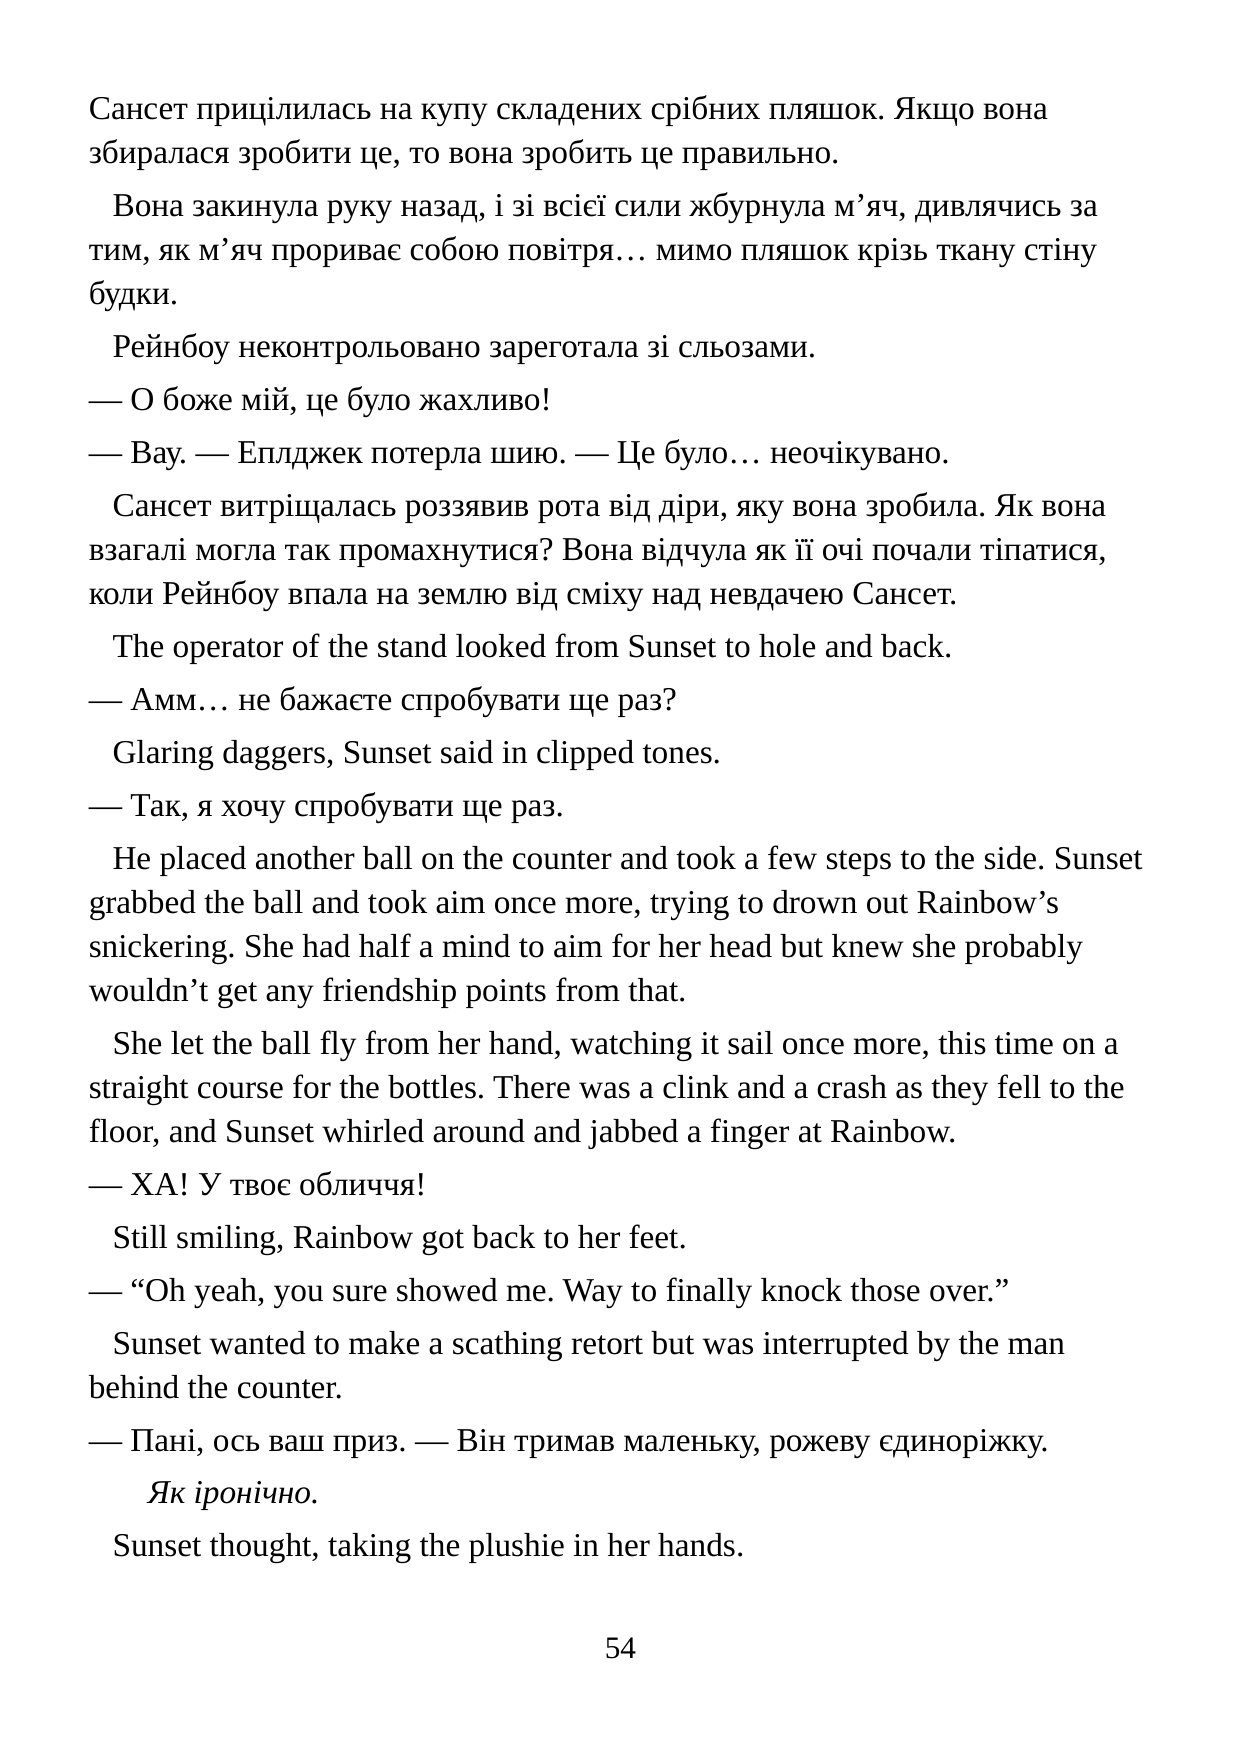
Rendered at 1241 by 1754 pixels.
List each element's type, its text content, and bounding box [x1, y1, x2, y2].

text The operator of the stand looked from Sunset to hole and back. [88, 626, 1152, 665]
text Вона закинула руку назад, і зі всієї сили жбурнула м’яч, дивлячись за тим, як м’яч прориває собою повітря… мимо пляшок крізь ткану стіну будки. [88, 186, 1152, 312]
text — “Oh yeah, you sure showed me. Way to finally knock those over.” [88, 1270, 1152, 1308]
text Sunset wanted to make a scathing retort but was interrupted by the man behind the counter. [88, 1323, 1152, 1405]
text Glaring daggers, Sunset said in clipped tones. [88, 732, 1152, 771]
text Сансет витріщалась роззявив рота від діри, яку вона зробила. Як вона взагалі могла так промахнутися? Вона відчула як її очі почали тіпатися, коли Рейнбоу впала на землю від сміху над невдачею Сансет. [88, 485, 1152, 612]
text She let the ball fly from her hand, watching it sail once more, this time on a straight course for the bottles. There was a clink and a crash as they fell to the floor, and Sunset whirled around and jabbed a finger at Rainbow. [88, 1023, 1152, 1149]
text — О боже мій, це було жахливо! [88, 379, 1152, 418]
text Рейнбоу неконтрольовано зареготала зі сльозами. [88, 327, 1152, 365]
text — Вау. — Еплджек потерла шию. — Це було… неочікувано. [88, 432, 1152, 471]
text Сансет прицілилась на купу складених срібних пляшок. Якщо вона збиралася зробити це, то вона зробить це правильно. [88, 88, 1152, 171]
text — Пані, ось ваш приз. — Він тримав маленьку, рожеву єдиноріжку. [88, 1420, 1152, 1458]
text — Так, я хочу спробувати ще раз. [88, 785, 1152, 823]
text He placed another ball on the counter and took a few steps to the side. Sunset grabbed the ball and took aim once more, trying to drown out Rainbow’s snickering. She had half a mind to aim for her head but knew she probably wouldn’t get any friendship points from that. [88, 838, 1152, 1008]
text Still smiling, Rainbow got back to her feet. [88, 1217, 1152, 1255]
text — ХА! У твоє обличчя! [88, 1164, 1152, 1202]
text — Амм… не бажаєте спробувати ще раз? [88, 679, 1152, 718]
text Sunset thought, taking the plushie in her hands. [88, 1526, 1152, 1564]
text Як іронічно. [88, 1473, 1152, 1511]
